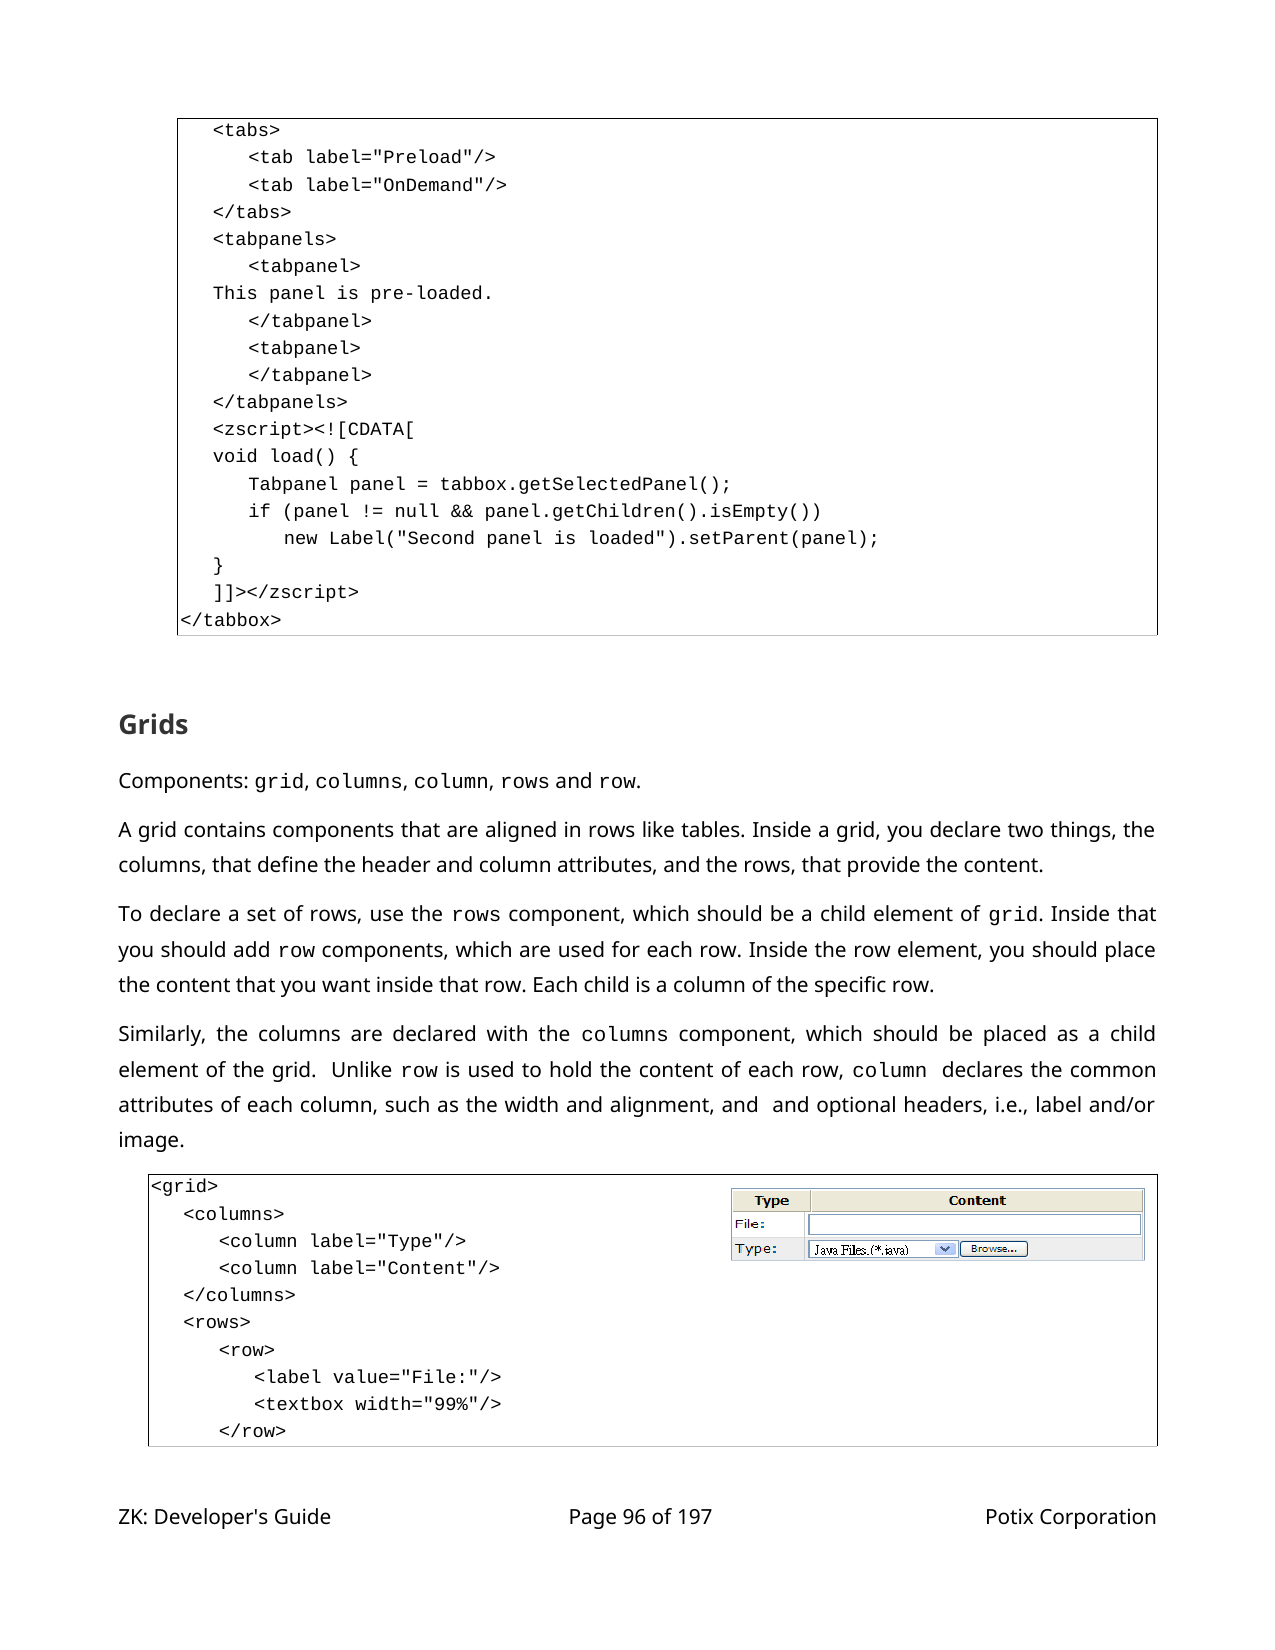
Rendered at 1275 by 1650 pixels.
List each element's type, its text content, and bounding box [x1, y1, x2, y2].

text Similarly, the columns are declared with the columns component, which should be placed as a child element of the grid. Unlike row is used to hold the content of each row, column declares the common attributes of each column, such as the width and alignment, and and optional headers, i.e., label and/or image. [118, 1019, 1157, 1154]
text <tab label="Preload"/> [178, 145, 1157, 169]
text <tabpanel> [178, 336, 1157, 360]
text if (panel != null && panel.getChildren().isEmpty()) [178, 499, 1157, 523]
picture [731, 1186, 1148, 1261]
text new Label("Second panel is loaded").setParent(panel); [178, 526, 1157, 550]
text <row> [149, 1337, 1157, 1362]
text </tabs> [178, 200, 1157, 224]
text Components: grid, columns, column, rows and row. [118, 766, 1157, 794]
text </tabpanels> [178, 390, 1157, 414]
text A grid contains components that are aligned in rows like tables. Inside a grid, you declare two things, the columns, that define the header and column attributes, and the rows, that provide the content. [118, 815, 1157, 879]
text </row> [149, 1419, 1157, 1446]
subtitle Grids [118, 706, 1157, 742]
text This panel is pre-loaded. [178, 281, 1157, 306]
text <column label="Type"/> [149, 1229, 731, 1253]
text </tabpanel> [178, 363, 1157, 387]
text To declare a set of rows, use the rows component, which should be a child element of grid. Inside that you should add row components, which are used for each row. Inside the row element, you should place the content that you want inside that row. Each child is a column of the specific row. [118, 899, 1157, 998]
text <zscript><![CDATA[ [178, 417, 1157, 441]
text </tabpanel> [178, 308, 1157, 333]
text <label value="File:"/> [149, 1364, 1157, 1389]
text <tab label="OnDemand"/> [178, 172, 1157, 197]
text <tabpanel> [178, 254, 1157, 278]
text <textbox width="99%"/> [149, 1392, 1157, 1416]
text <columns> [149, 1201, 731, 1226]
text } [178, 553, 1157, 577]
text <rows> [149, 1310, 1157, 1334]
text </tabbox> [178, 607, 1157, 635]
text void load() { [178, 444, 1157, 469]
text ]]></zscript> [178, 580, 1157, 604]
text </columns> [149, 1283, 1157, 1307]
text Tabpanel panel = tabbox.getSelectedPanel(); [178, 472, 1157, 496]
text [1148, 1201, 1157, 1226]
text <tabpanels> [178, 227, 1157, 251]
text <tabs> [178, 119, 1157, 142]
text <column label="Content"/> [149, 1256, 1157, 1280]
text <grid> [149, 1175, 1157, 1198]
